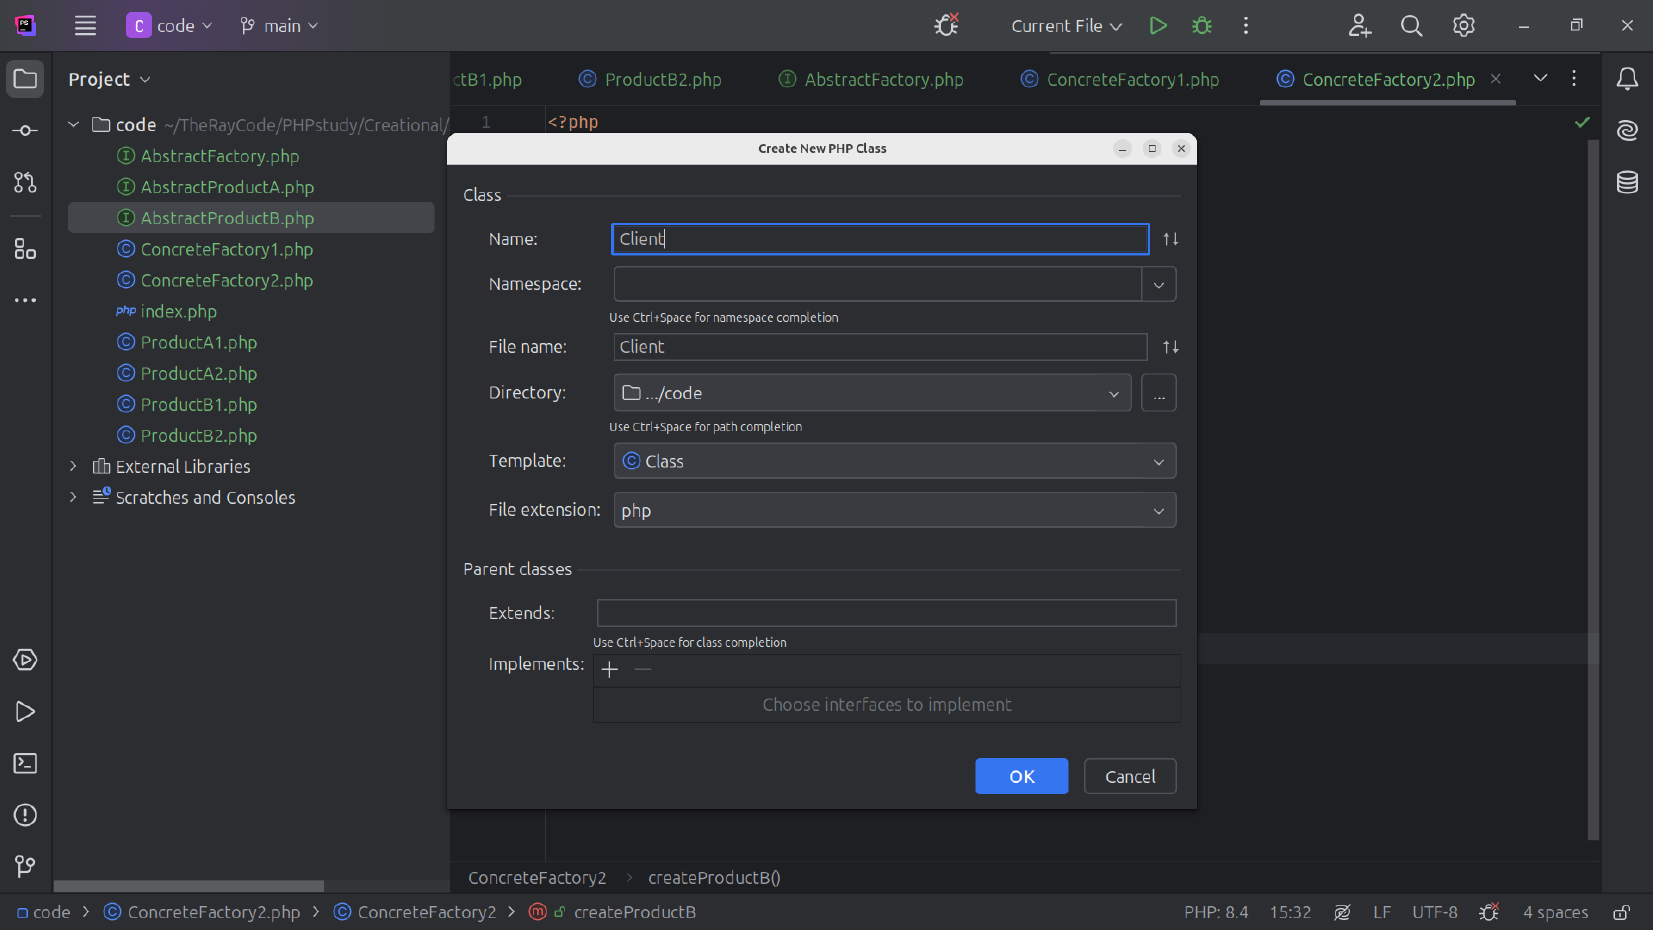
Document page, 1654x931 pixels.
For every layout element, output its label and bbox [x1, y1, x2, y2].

picture [0, 0, 1653, 930]
text_box [15, 15, 31, 31]
